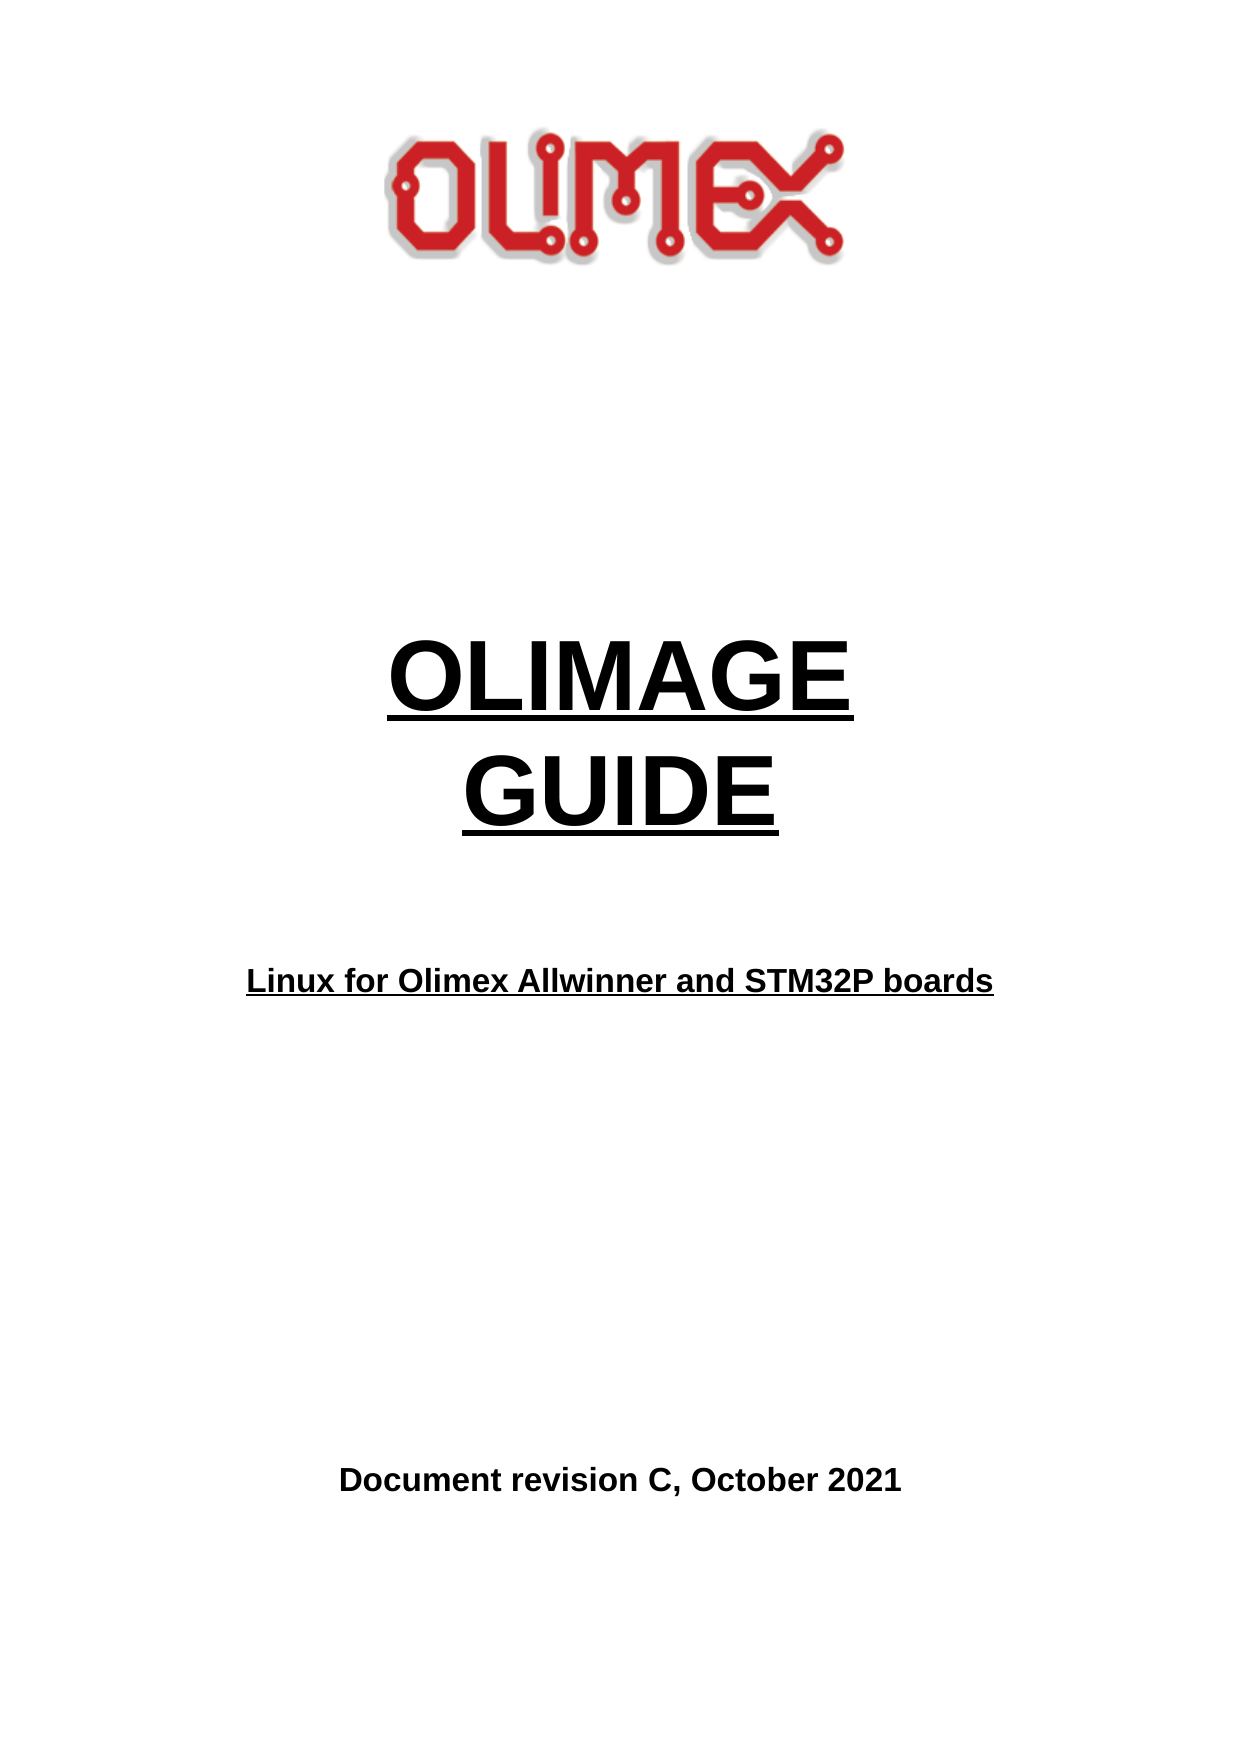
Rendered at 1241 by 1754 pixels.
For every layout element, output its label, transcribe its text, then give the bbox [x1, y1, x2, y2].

text GUIDE [118, 731, 1122, 846]
text Document revision C, October 2021 [118, 1459, 1122, 1498]
text Linux for Olimex Allwinner and STM32P boards [118, 961, 1122, 999]
text OLIMAGE [118, 616, 1122, 731]
picture [338, 118, 902, 272]
